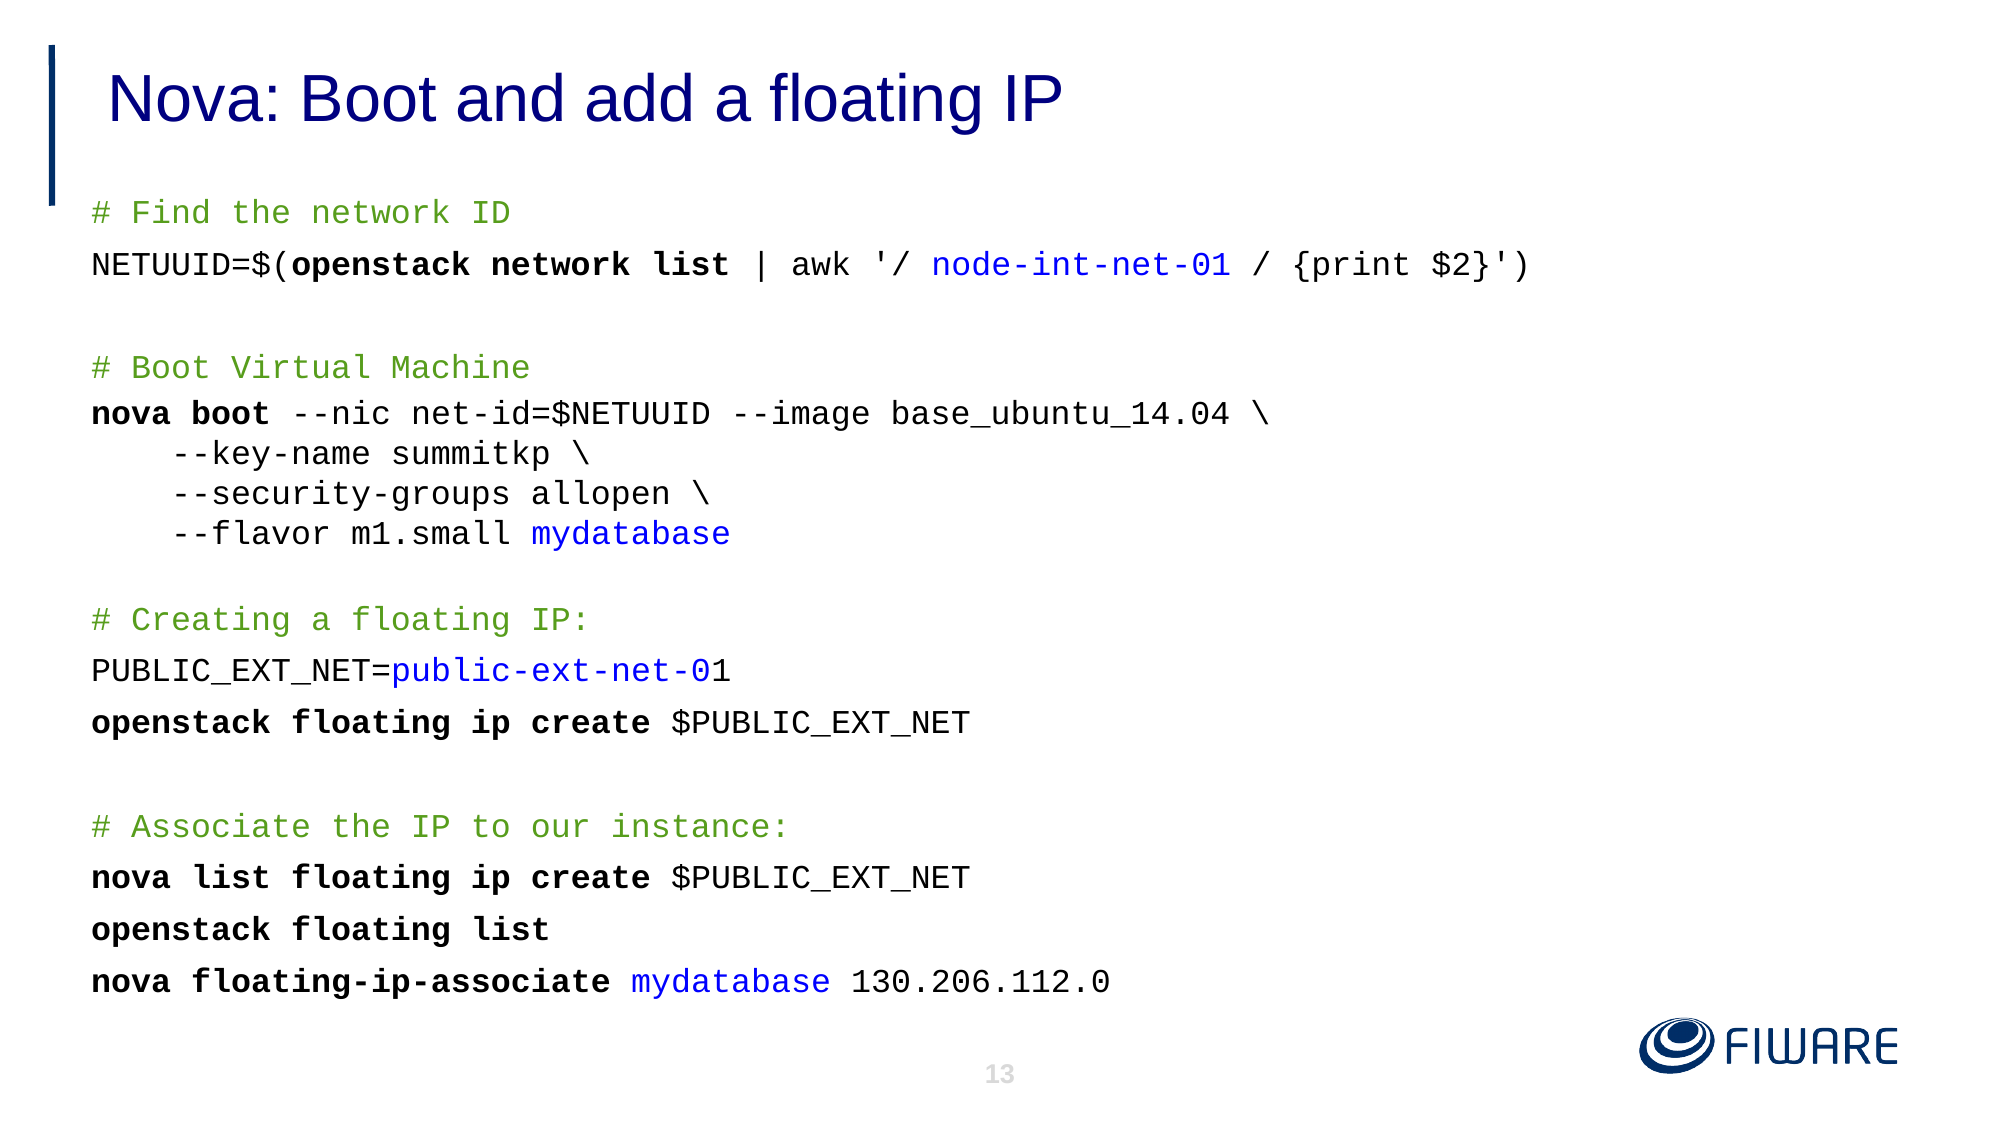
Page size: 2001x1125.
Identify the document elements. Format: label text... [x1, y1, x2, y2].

text_box # Find the network ID NETUUID=$(openstack network list | awk '/ node-int-net-01 / {print $2}') # Boot Virtual Machine nova boot --nic net-id=$NETUUID --image base_ubuntu_14.04 \ --key-name summitkp \ --security-groups allopen \ --flavor m1.small mydatabase # Creating a floating IP: PUBLIC_EXT_NET=public-ext-net-01 openstack floating ip create $PUBLIC_EXT_NET # Associate the IP to our instance: nova list floating ip create $PUBLIC_EXT_NET openstack floating list nova floating-ip-associate mydatabase 130.206.112.0 [76, 183, 1902, 1059]
title Nova: Boot and add a floating IP [92, 47, 1704, 189]
slide_number [887, 1059, 1113, 1103]
picture [1635, 1012, 1905, 1077]
